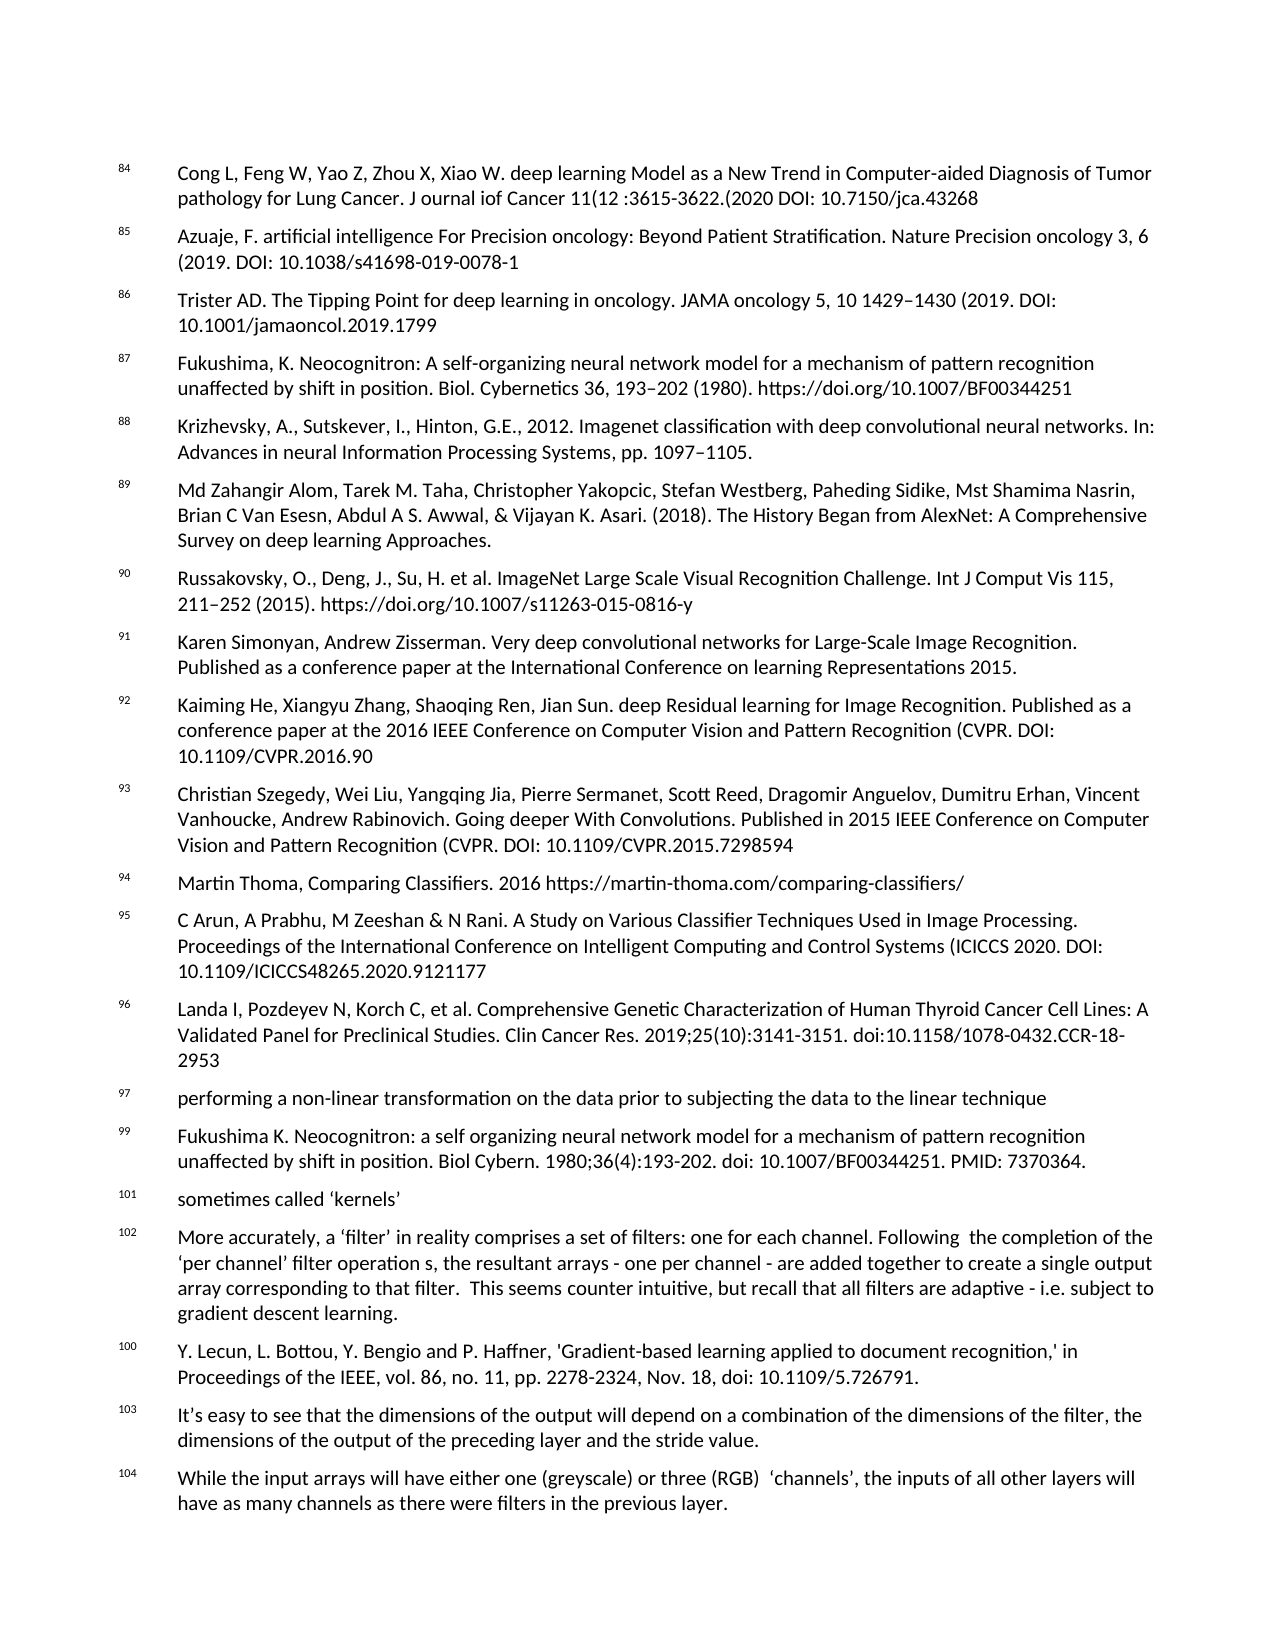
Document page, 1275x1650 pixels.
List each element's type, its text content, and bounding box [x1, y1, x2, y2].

text Karen Simonyan, Andrew Zisserman. Very deep convolutional networks for Large-Scale Image Recognition. Published as a conference paper at the International Conference on learning Representations 2015. [118, 629, 1157, 680]
text Cong L, Feng W, Yao Z, Zhou X, Xiao W. deep learning Model as a New Trend in Computer-aided Diagnosis of Tumor pathology for Lung Cancer. J ournal iof Cancer 11(12 :3615-3622.(2020 DOI: 10.7150/jca.43268 [118, 160, 1157, 211]
text Azuaje, F. artificial intelligence For Precision oncology: Beyond Patient Stratification. Nature Precision oncology 3, 6 (2019. DOI: 10.1038/s41698-019-0078-1 [118, 223, 1157, 274]
text Martin Thoma, Comparing Classifiers. 2016 https://martin-thoma.com/comparing-classifiers/ [118, 870, 1157, 895]
text Trister AD. The Tipping Point for deep learning in oncology. JAMA oncology 5, 10 1429–1430 (2019. DOI: 10.1001/jamaoncol.2019.1799 [118, 287, 1157, 338]
text Y. Lecun, L. Bottou, Y. Bengio and P. Haffner, 'Gradient-based learning applied to document recognition,' in Proceedings of the IEEE, vol. 86, no. 11, pp. 2278-2324, Nov. 18, doi: 10.1109/5.726791. [118, 1338, 1157, 1389]
text Kaiming He, Xiangyu Zhang, Shaoqing Ren, Jian Sun. deep Residual learning for Image Recognition. Published as a conference paper at the 2016 IEEE Conference on Computer Vision and Pattern Recognition (CVPR. DOI: 10.1109/CVPR.2016.90 [118, 692, 1157, 768]
text Landa I, Pozdeyev N, Korch C, et al. Comprehensive Genetic Characterization of Human Thyroid Cancer Cell Lines: A Validated Panel for Preclinical Studies. Clin Cancer Res. 2019;25(10):3141-3151. doi:10.1158/1078-0432.CCR-18-2953 [118, 996, 1157, 1073]
text Fukushima, K. Neocognitron: A self-organizing neural network model for a mechanism of pattern recognition unaffected by shift in position. Biol. Cybernetics 36, 193–202 (1980). https://doi.org/10.1007/BF00344251 [118, 350, 1157, 401]
text While the input arrays will have either one (greyscale) or three (RGB) ‘channels’, the inputs of all other layers will have as many channels as there were filters in the previous layer. [118, 1465, 1157, 1516]
text More accurately, a ‘filter’ in reality comprises a set of filters: one for each channel. Following the completion of the ‘per channel’ filter operation s, the resultant arrays - one per channel - are added together to create a single output array corresponding to that filter. This seems counter intuitive, but recall that all filters are adaptive - i.e. subject to gradient descent learning. [118, 1224, 1157, 1326]
text C Arun, A Prabhu, M Zeeshan & N Rani. A Study on Various Classifier Techniques Used in Image Processing. Proceedings of the International Conference on Intelligent Computing and Control Systems (ICICCS 2020. DOI: 10.1109/ICICCS48265.2020.9121177 [118, 908, 1157, 984]
text performing a non-linear transformation on the data prior to subjecting the data to the linear technique [118, 1085, 1157, 1111]
text Christian Szegedy, Wei Liu, Yangqing Jia, Pierre Sermanet, Scott Reed, Dragomir Anguelov, Dumitru Erhan, Vincent Vanhoucke, Andrew Rabinovich. Going deeper With Convolutions. Published in 2015 IEEE Conference on Computer Vision and Pattern Recognition (CVPR. DOI: 10.1109/CVPR.2015.7298594 [118, 781, 1157, 857]
text It’s easy to see that the dimensions of the output will depend on a combination of the dimensions of the filter, the dimensions of the output of the preceding layer and the stride value. [118, 1402, 1157, 1453]
text sometimes called ‘kernels’ [118, 1186, 1157, 1212]
text Russakovsky, O., Deng, J., Su, H. et al. ImageNet Large Scale Visual Recognition Challenge. Int J Comput Vis 115, 211–252 (2015). https://doi.org/10.1007/s11263-015-0816-y [118, 566, 1157, 616]
text Krizhevsky, A., Sutskever, I., Hinton, G.E., 2012. Imagenet classification with deep convolutional neural networks. In: Advances in neural Information Processing Systems, pp. 1097–1105. [118, 413, 1157, 464]
text Md Zahangir Alom, Tarek M. Taha, Christopher Yakopcic, Stefan Westberg, Paheding Sidike, Mst Shamima Nasrin, Brian C Van Esesn, Abdul A S. Awwal, & Vijayan K. Asari. (2018). The History Began from AlexNet: A Comprehensive Survey on deep learning Approaches. [118, 477, 1157, 553]
text Fukushima K. Neocognitron: a self organizing neural network model for a mechanism of pattern recognition unaffected by shift in position. Biol Cybern. 1980;36(4):193-202. doi: 10.1007/BF00344251. PMID: 7370364. [118, 1123, 1157, 1174]
